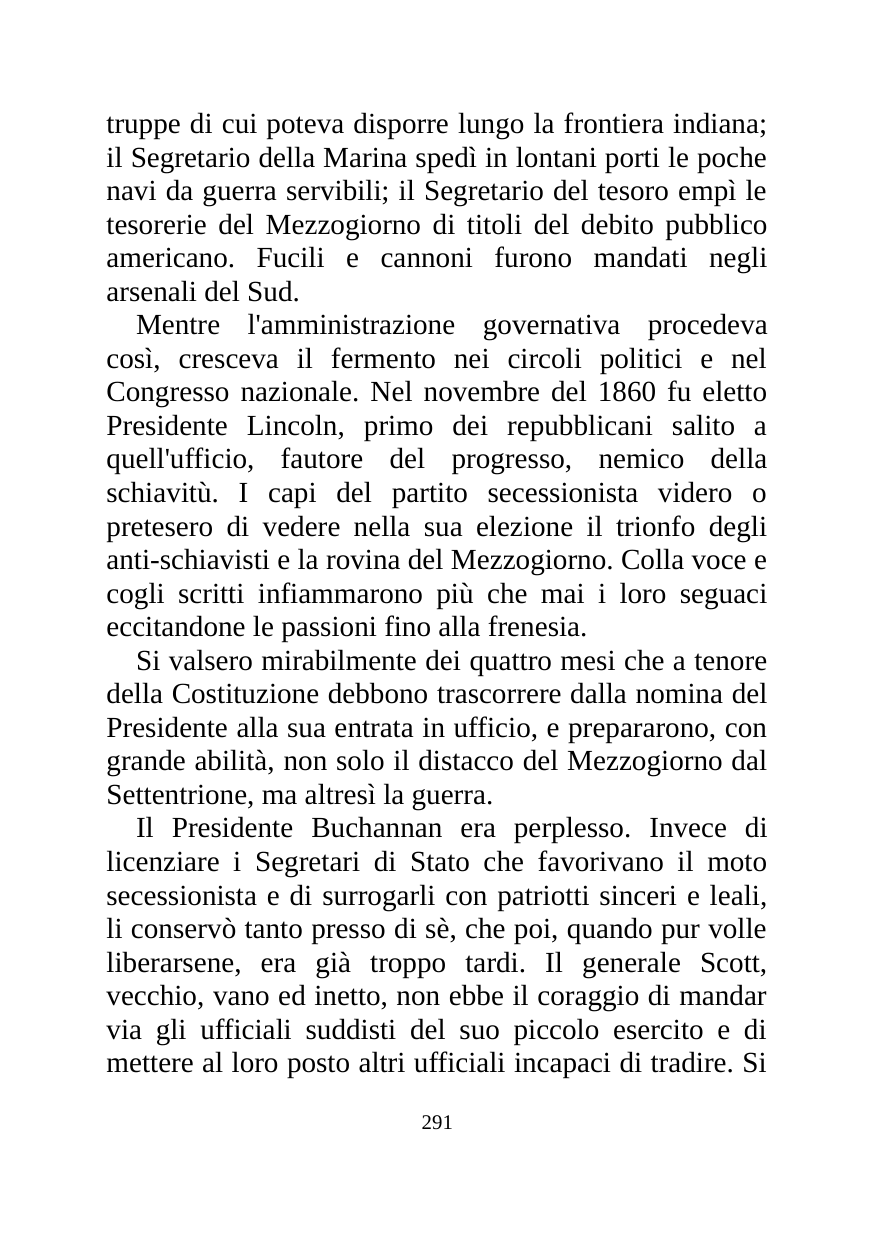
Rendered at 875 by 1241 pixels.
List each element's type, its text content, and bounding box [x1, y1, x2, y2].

text Mentre l'amministrazione governativa procedeva così, cresceva il fermento nei circoli politici e nel Congresso nazionale. Nel novembre del 1860 fu eletto Presidente Lincoln, primo dei repubblicani salito a quell'ufficio, fautore del progresso, nemico della schiavitù. I capi del partito secessionista videro o pretesero di vedere nella sua elezione il trionfo degli anti-schiavisti e la rovina del Mezzogiorno. Colla voce e cogli scritti infiammarono più che mai i loro seguaci eccitandone le passioni fino alla frenesia. [106, 307, 768, 643]
text truppe di cui poteva disporre lungo la frontiera indiana; il Segretario della Marina spedì in lontani porti le poche navi da guerra servibili; il Segretario del tesoro empì le tesorerie del Mezzogiorno di titoli del debito pubblico americano. Fucili e cannoni furono mandati negli arsenali del Sud. [106, 106, 768, 307]
text Si valsero mirabilmente dei quattro mesi che a tenore della Costituzione debbono trascorrere dalla nomina del Presidente alla sua entrata in ufficio, e prepararono, con grande abilità, non solo il distacco del Mezzogiorno dal Settentrione, ma altresì la guerra. [106, 643, 768, 811]
text Il Presidente Buchannan era perplesso. Invece di licenziare i Segretari di Stato che favorivano il moto secessionista e di surrogarli con patriotti sinceri e leali, li conservò tanto presso di sè, che poi, quando pur volle liberarsene, era già troppo tardi. Il generale Scott, vecchio, vano ed inetto, non ebbe il coraggio di mandar via gli ufficiali suddisti del suo piccolo esercito e di mettere al loro posto altri ufficiali incapaci di tradire. Si [106, 811, 768, 1079]
